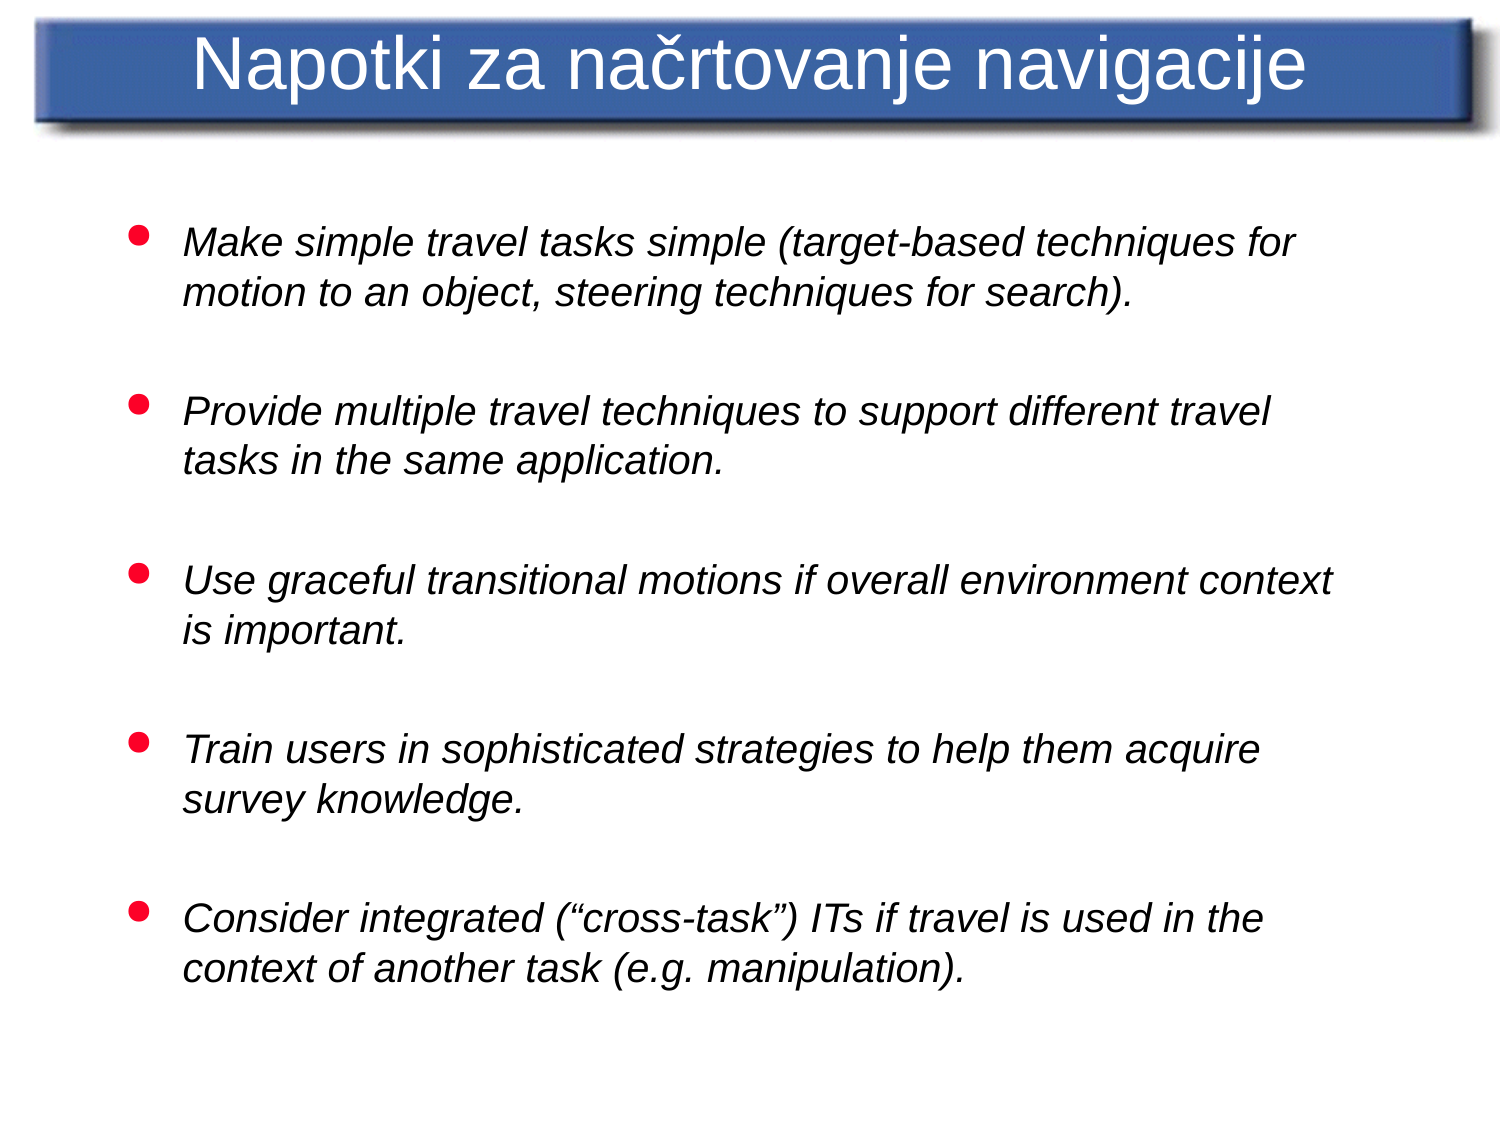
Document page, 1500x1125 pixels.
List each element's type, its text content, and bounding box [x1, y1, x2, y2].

title Napotki za načrtovanje navigacije [112, 0, 1388, 119]
list Make simple travel tasks simple (target-based techniques for motion to an object, steering techniques for search). Provide multiple travel techniques to support different travel tasks in the same application. Use graceful transitional motions if overall environment context is important. Train users in sophisticated strategies to help them acquire survey knowledge. Consider integrated (“cross-task”) ITs if travel is used in the context of another task (e.g. manipulation). [112, 208, 1388, 1007]
picture [33, 15, 1500, 142]
